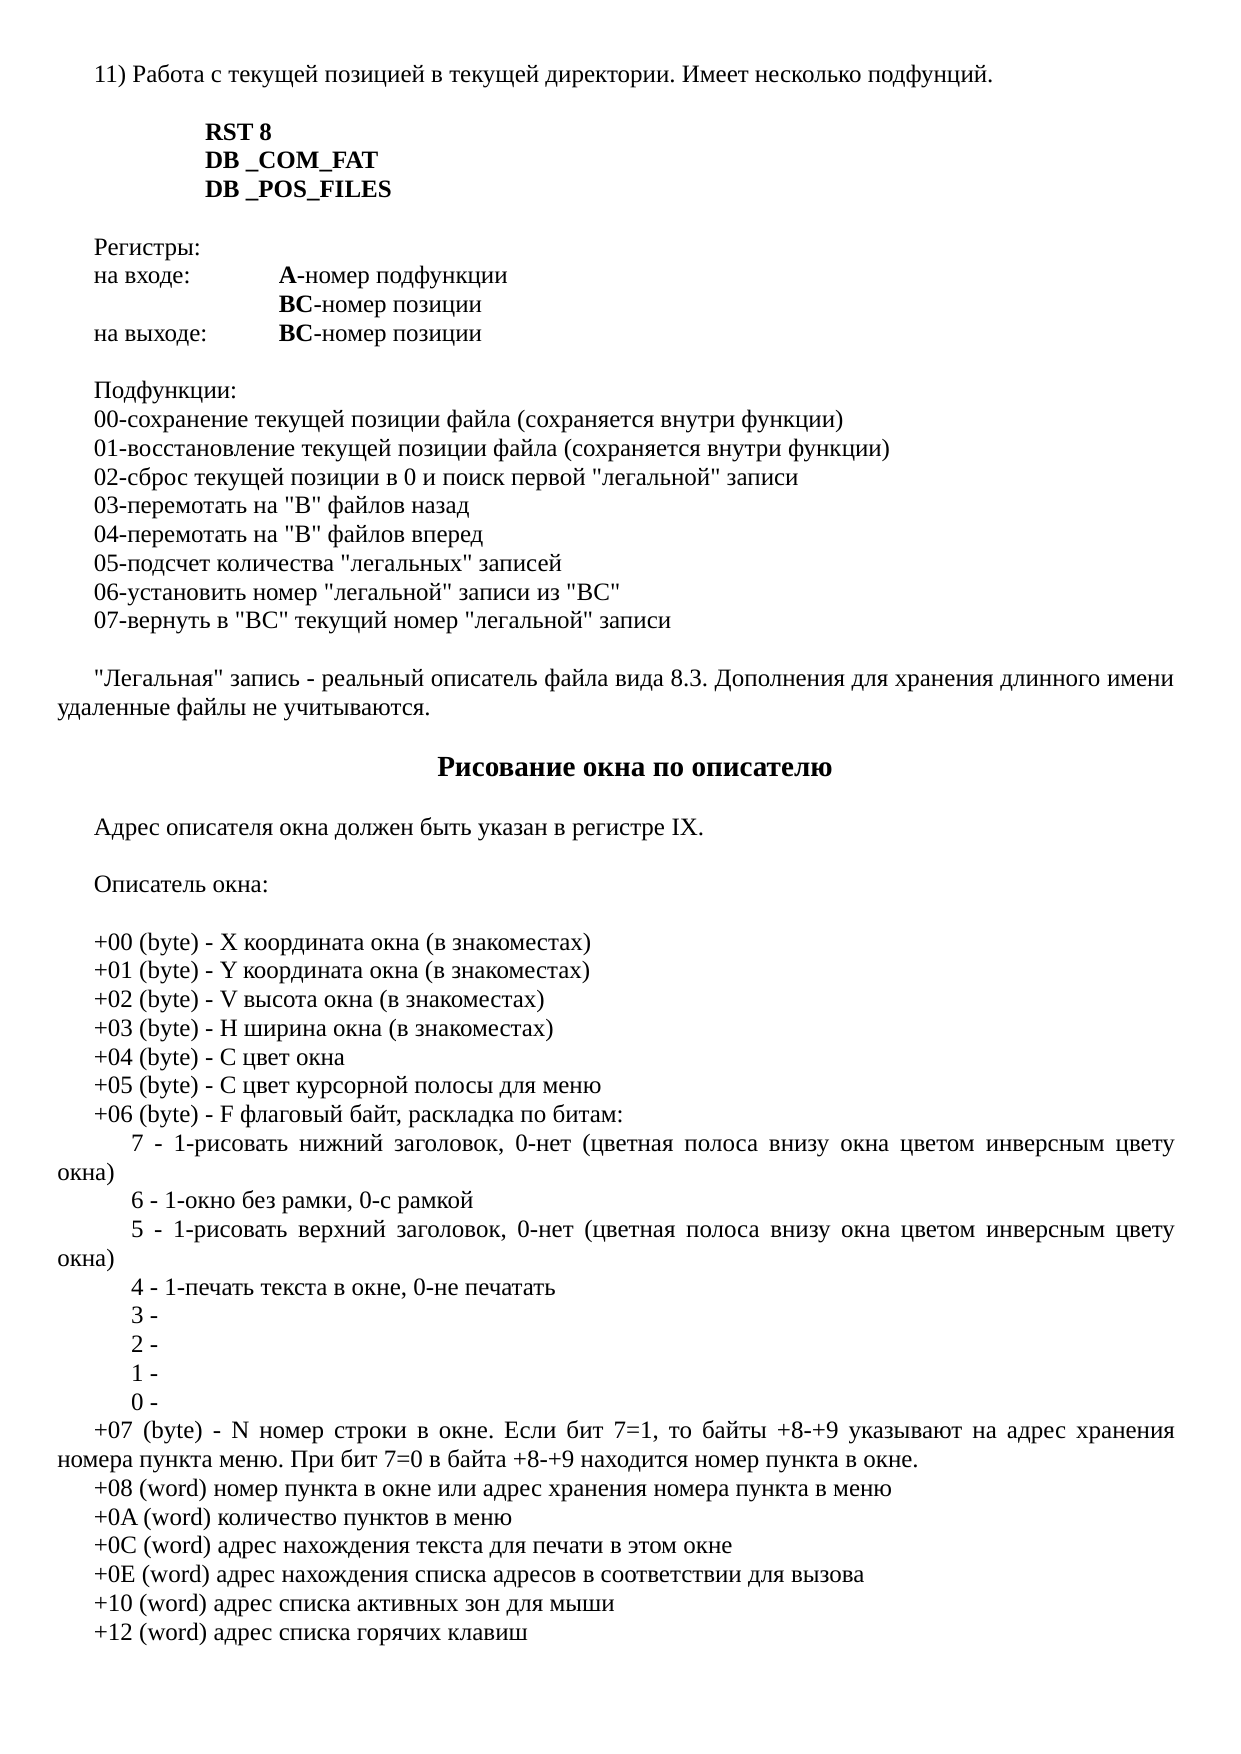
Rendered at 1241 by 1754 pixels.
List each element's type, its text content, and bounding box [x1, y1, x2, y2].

text 03-перемотать на "B" файлов назад [57, 491, 1176, 519]
text +12 (word) адрес списка горячих клавиш [57, 1617, 1176, 1645]
text +10 (word) адрес списка активных зон для мыши [57, 1588, 1176, 1617]
text 3 - [57, 1300, 1176, 1329]
text 4 - 1-печать текста в окне, 0-не печатать [57, 1272, 1176, 1300]
text 02-сброс текущей позиции в 0 и поиск первой "легальной" записи [57, 462, 1176, 491]
text Рисование окна по описателю [57, 749, 1176, 783]
text 00-сохранение текущей позиции файла (сохраняется внутри функции) [57, 404, 1176, 433]
text 04-перемотать на "B" файлов вперед [57, 519, 1176, 548]
text 07-вернуть в "BC" текущий номер "легальной" записи [57, 606, 1176, 634]
text DB _COM_FAT [57, 146, 1176, 174]
text Подфункции: [57, 376, 1176, 404]
text +00 (byte) - Х координата окна (в знакоместах) [57, 927, 1176, 955]
text BC-номер позиции [57, 289, 1176, 318]
text 6 - 1-окно без рамки, 0-с рамкой [57, 1185, 1176, 1214]
text 7 - 1-рисовать нижний заголовок, 0-нет (цветная полоса внизу окна цветом инверсным цвету окна) [57, 1128, 1176, 1185]
text +06 (byte) - F флаговый байт, раскладка по битам: [57, 1099, 1176, 1128]
text +0E (word) адрес нахождения списка адресов в соответствии для вызова [57, 1559, 1176, 1588]
text +03 (byte) - H ширина окна (в знакоместах) [57, 1013, 1176, 1042]
text 11) Работа с текущей позицией в текущей директории. Имеет несколько подфунций. [57, 59, 1176, 88]
text 01-восстановление текущей позиции файла (сохраняется внутри функции) [57, 433, 1176, 462]
text 1 - [57, 1358, 1176, 1387]
text +08 (word) номер пункта в окне или адрес хранения номера пункта в меню [57, 1473, 1176, 1502]
text на входе: A-номер подфункции [57, 261, 1176, 289]
text +04 (byte) - C цвет окна [57, 1042, 1176, 1070]
text RST 8 [57, 117, 1176, 146]
text +0A (word) количество пунктов в меню [57, 1502, 1176, 1530]
text 05-подсчет количества "легальных" записей [57, 548, 1176, 577]
text 2 - [57, 1329, 1176, 1358]
text на выходе: BC-номер позиции [57, 318, 1176, 347]
text 5 - 1-рисовать верхний заголовок, 0-нет (цветная полоса внизу окна цветом инверсным цвету окна) [57, 1214, 1176, 1272]
text "Легальная" запись - реальный описатель файла вида 8.3. Дополнения для хранения длинного имени удаленные файлы не учитываются. [57, 663, 1176, 721]
text Описатель окна: [57, 869, 1176, 898]
text +02 (byte) - V высота окна (в знакоместах) [57, 984, 1176, 1013]
text Регистры: [57, 232, 1176, 261]
text DB _POS_FILES [57, 174, 1176, 203]
text +05 (byte) - C цвет курсорной полосы для меню [57, 1070, 1176, 1099]
text 0 - [57, 1387, 1176, 1415]
text 06-установить номер "легальной" записи из "BC" [57, 577, 1176, 606]
text +0C (word) адрес нахождения текста для печати в этом окне [57, 1530, 1176, 1559]
text +01 (byte) - Y координата окна (в знакоместах) [57, 955, 1176, 984]
text Адрес описателя окна должен быть указан в регистре IX. [57, 812, 1176, 840]
text +07 (byte) - N номер строки в окне. Если бит 7=1, то байты +8-+9 указывают на адрес хранения номера пункта меню. При бит 7=0 в байта +8-+9 находится номер пункта в окне. [57, 1415, 1176, 1473]
